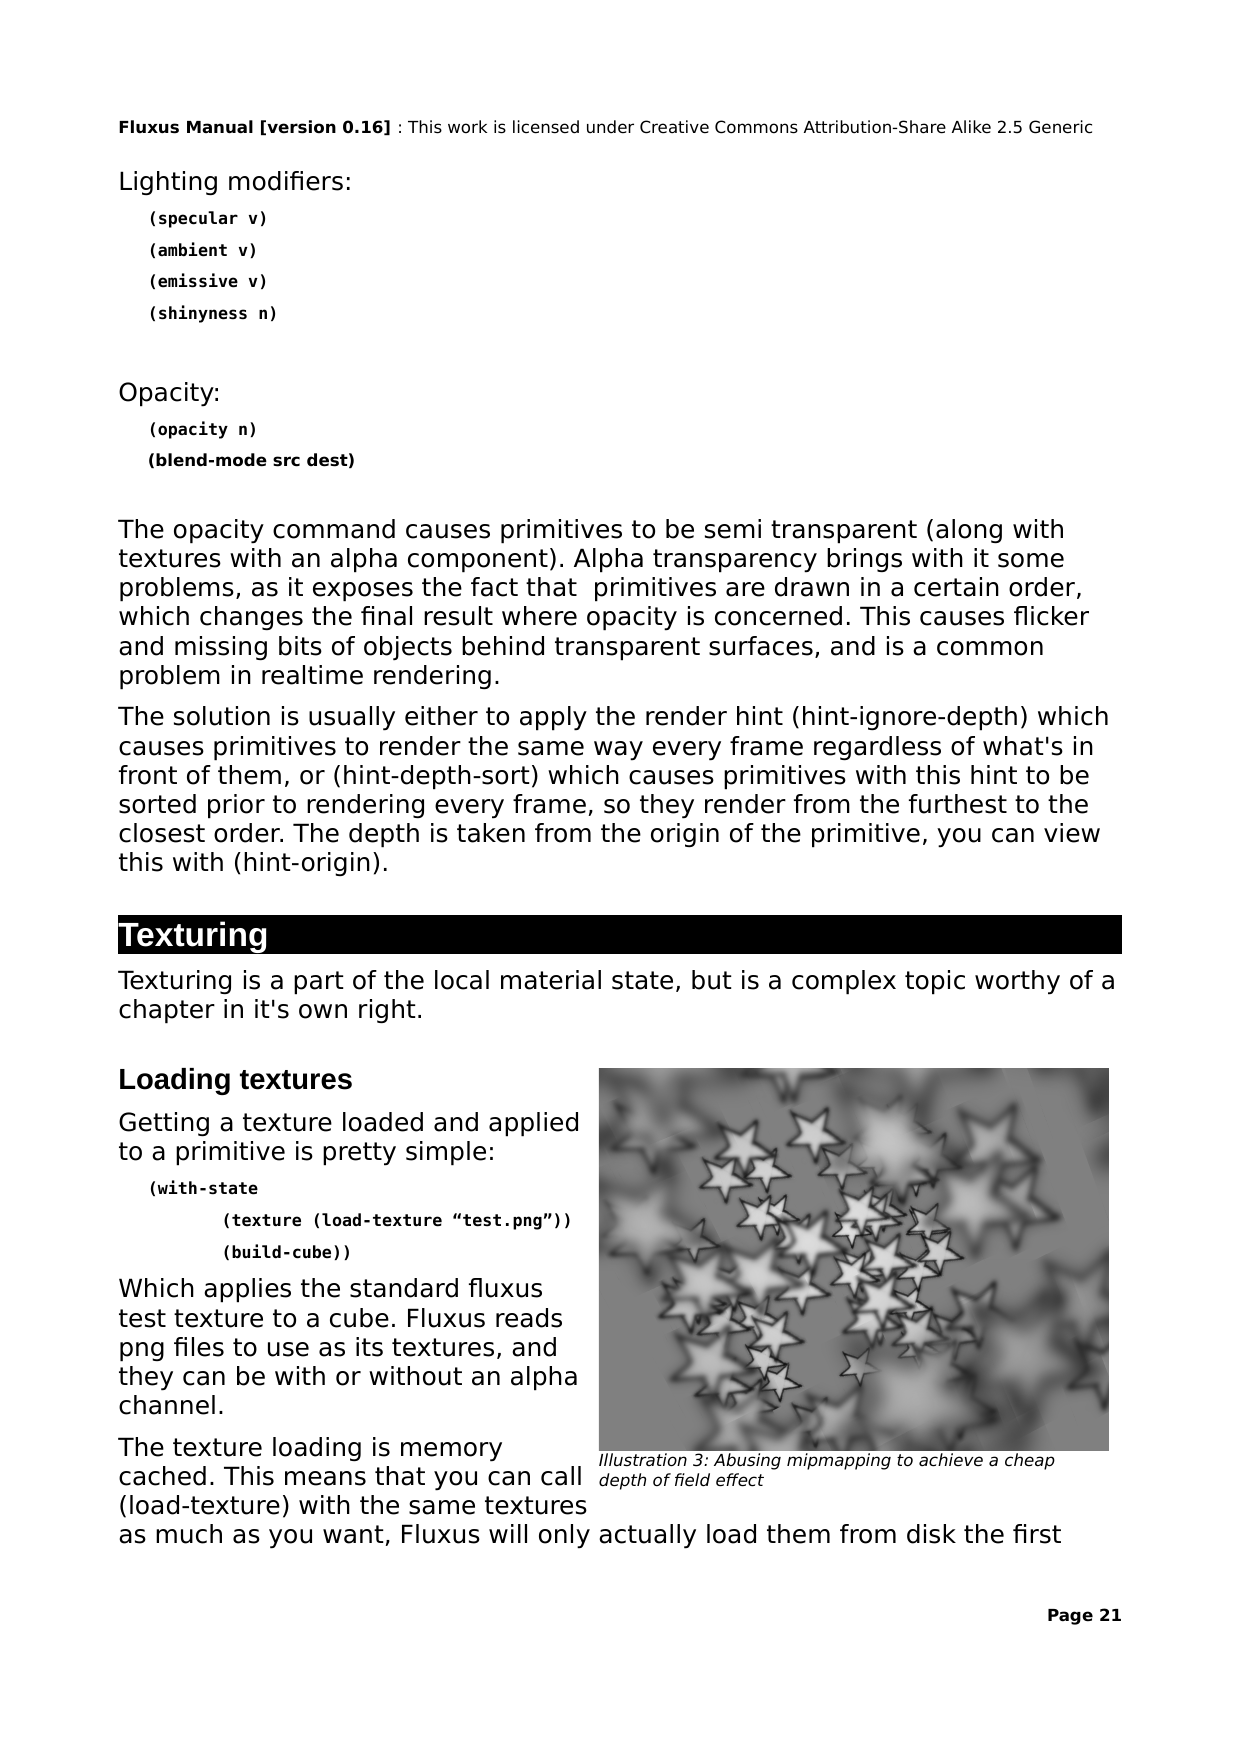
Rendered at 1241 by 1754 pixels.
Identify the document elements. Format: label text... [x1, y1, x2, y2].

text (specular v) [148, 209, 1122, 228]
subtitle Texturing [118, 915, 1122, 954]
text (texture (load-texture “test.png”)) [148, 1211, 598, 1230]
text The texture loading is memory cached. This means that you can call (load-texture) with the same textures as much as you want, Fluxus will only actually load them from disk the first [118, 1433, 1122, 1549]
text (with-state [148, 1179, 598, 1198]
subtitle Loading textures [118, 1056, 1122, 1096]
text (ambient v) [148, 241, 1122, 260]
text (opacity n) [148, 419, 1122, 439]
text Which applies the standard fluxus test texture to a cube. Fluxus reads png files to use as its textures, and they can be with or without an alpha channel. [118, 1274, 598, 1420]
text The opacity command causes primitives to be semi transparent (along with textures with an alpha component). Alpha transparency brings with it some problems, as it exposes the fact that primitives are drawn in a certain order, which changes the final result where opacity is concerned. This causes flicker and missing bits of objects behind transparent surfaces, and is a common problem in realtime rendering. [118, 515, 1122, 690]
text [1109, 1179, 1122, 1198]
text Opacity: [118, 378, 1122, 407]
text Illustration 3: Abusing mipmapping to achieve a cheap depth of field effect [599, 1451, 1109, 1490]
text The solution is usually either to apply the render hint (hint-ignore-depth) which causes primitives to render the same way every frame regardless of what's in front of them, or (hint-depth-sort) which causes primitives with this hint to be sorted prior to rendering every frame, so they render from the furthest to the closest order. The depth is taken from the origin of the primitive, you can view this with (hint-origin). [118, 703, 1122, 878]
text Getting a texture loaded and applied to a primitive is pretty simple: [118, 1108, 598, 1166]
text (emissive v) [148, 272, 1122, 292]
text (blend-mode src dest) [148, 451, 1122, 471]
picture [598, 1068, 1109, 1451]
text (build-cube)) [148, 1243, 598, 1262]
text (shinyness n) [148, 304, 1122, 324]
text Lighting modifiers: [118, 167, 1122, 196]
subtitle [599, 1490, 1109, 1512]
text Texturing is a part of the local material state, but is a complex topic worthy of a chapter in it's own right. [118, 966, 1122, 1024]
